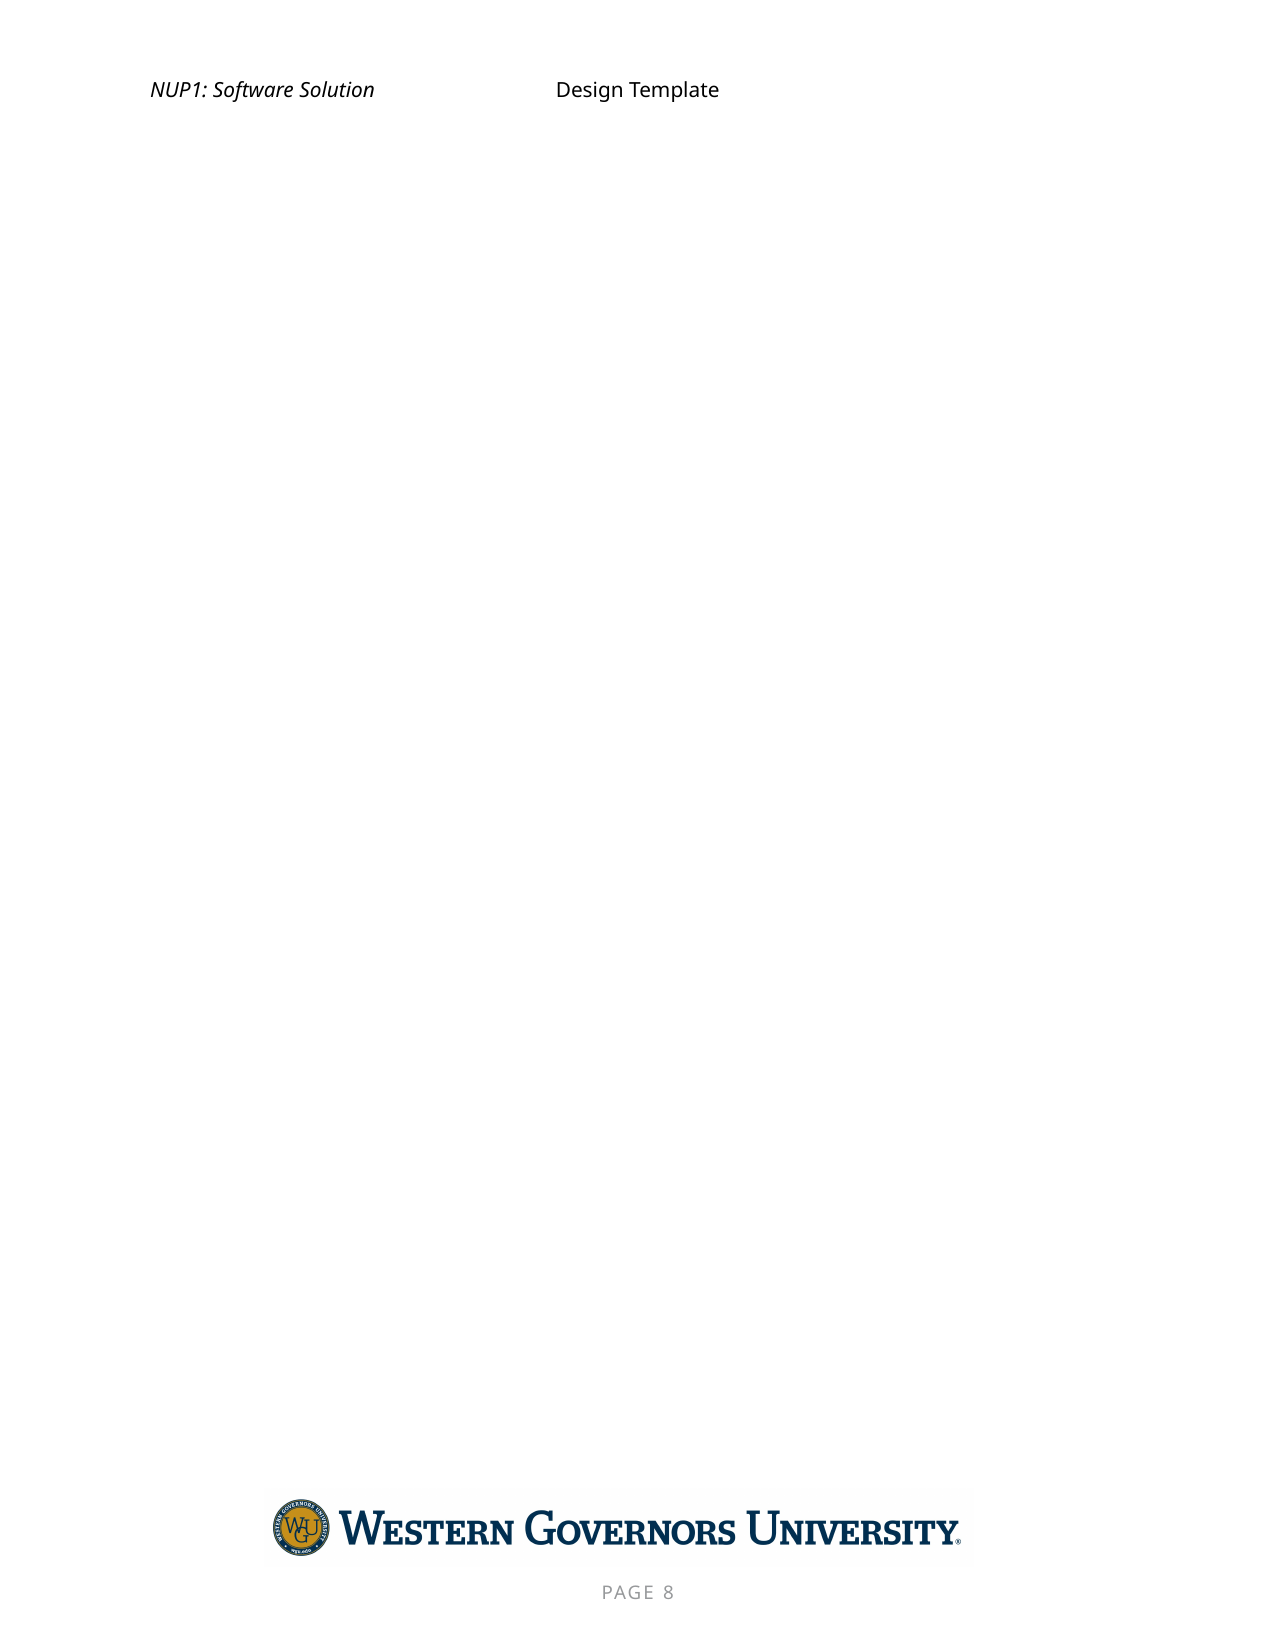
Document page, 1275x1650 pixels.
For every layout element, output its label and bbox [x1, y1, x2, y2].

picture [263, 1488, 974, 1567]
